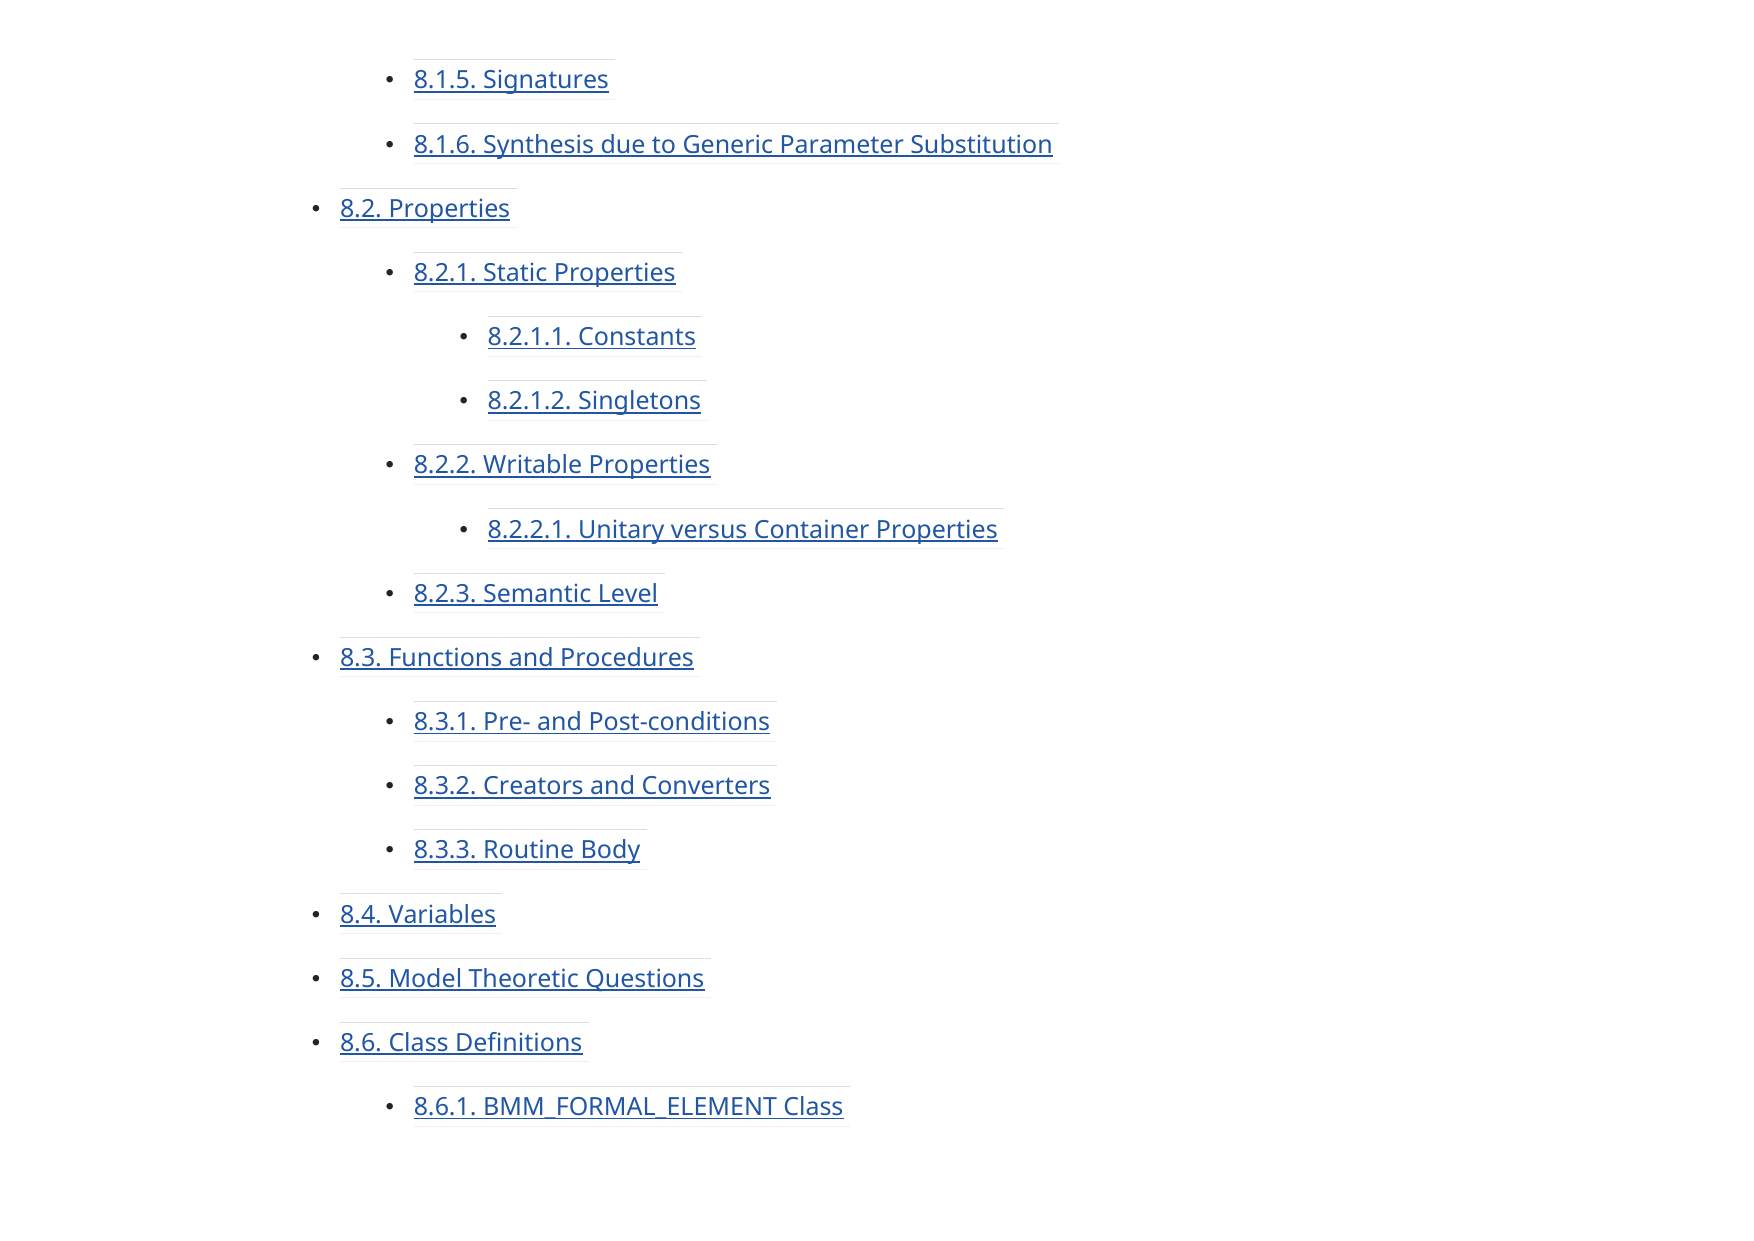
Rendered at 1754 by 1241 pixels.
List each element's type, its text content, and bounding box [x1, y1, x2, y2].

list 8.6. Class Definitions [310, 1022, 1695, 1062]
list 8.2.1.1. Constants [458, 316, 1695, 356]
list 8.1.5. Signatures [384, 59, 1695, 99]
list 8.2.3. Semantic Level [384, 572, 1695, 612]
list 8.5. Model Theoretic Questions [310, 957, 1695, 997]
list 8.2.2.1. Unitary versus Container Properties [458, 508, 1695, 548]
list 8.3.3. Routine Body [384, 829, 1695, 869]
list 8.4. Variables [310, 893, 1695, 933]
list 8.6.1. BMM_FORMAL_ELEMENT Class [384, 1086, 1695, 1126]
list 8.2.1. Static Properties [384, 252, 1695, 292]
list 8.2.2. Writable Properties [384, 444, 1695, 484]
list 8.2. Properties [310, 187, 1695, 227]
list 8.3. Functions and Procedures [310, 637, 1695, 677]
list 8.2.1.2. Singletons [458, 380, 1695, 420]
list 8.1.6. Synthesis due to Generic Parameter Substitution [384, 123, 1695, 163]
list 8.3.1. Pre- and Post-conditions [384, 701, 1695, 741]
list 8.3.2. Creators and Converters [384, 765, 1695, 805]
